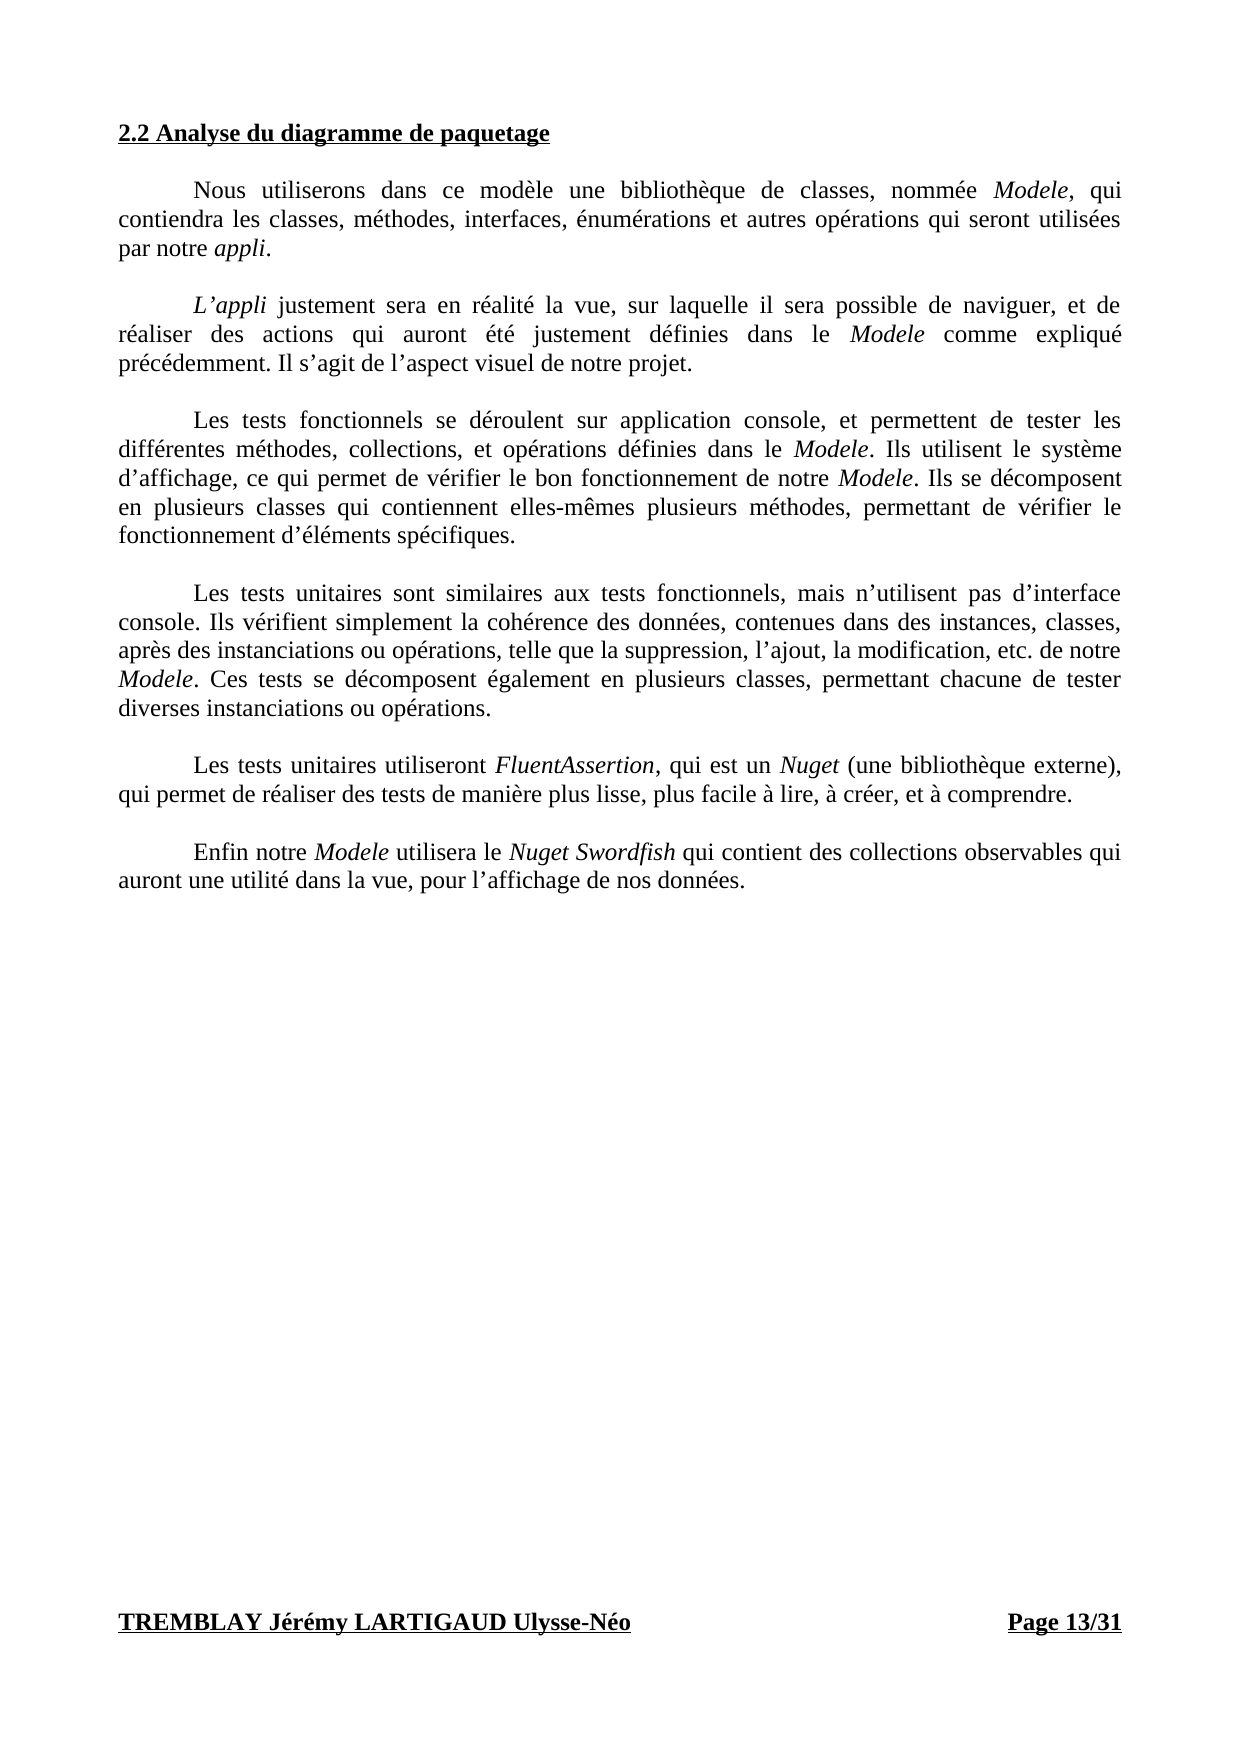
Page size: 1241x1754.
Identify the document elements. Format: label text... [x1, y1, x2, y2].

text Nous utiliserons dans ce modèle une bibliothèque de classes, nommée Modele, qui contiendra les classes, méthodes, interfaces, énumérations et autres opérations qui seront utilisées par notre appli. [118, 176, 1122, 262]
text Les tests unitaires utiliseront FluentAssertion, qui est un Nuget (une bibliothèque externe), qui permet de réaliser des tests de manière plus lisse, plus facile à lire, à créer, et à comprendre. [118, 751, 1122, 808]
text 2.2 Analyse du diagramme de paquetage [118, 118, 1122, 147]
text L’appli justement sera en réalité la vue, sur laquelle il sera possible de naviguer, et de réaliser des actions qui auront été justement définies dans le Modele comme expliqué précédemment. Il s’agit de l’aspect visuel de notre projet. [118, 291, 1122, 377]
text Enfin notre Modele utilisera le Nuget Swordfish qui contient des collections observables qui auront une utilité dans la vue, pour l’affichage de nos données. [118, 837, 1122, 894]
text Les tests fonctionnels se déroulent sur application console, et permettent de tester les différentes méthodes, collections, et opérations définies dans le Modele. Ils utilisent le système d’affichage, ce qui permet de vérifier le bon fonctionnement de notre Modele. Ils se décomposent en plusieurs classes qui contiennent elles-mêmes plusieurs méthodes, permettant de vérifier le fonctionnement d’éléments spécifiques. [118, 406, 1122, 549]
text Les tests unitaires sont similaires aux tests fonctionnels, mais n’utilisent pas d’interface console. Ils vérifient simplement la cohérence des données, contenues dans des instances, classes, après des instanciations ou opérations, telle que la suppression, l’ajout, la modification, etc. de notre Modele. Ces tests se décomposent également en plusieurs classes, permettant chacune de tester diverses instanciations ou opérations. [118, 578, 1122, 722]
